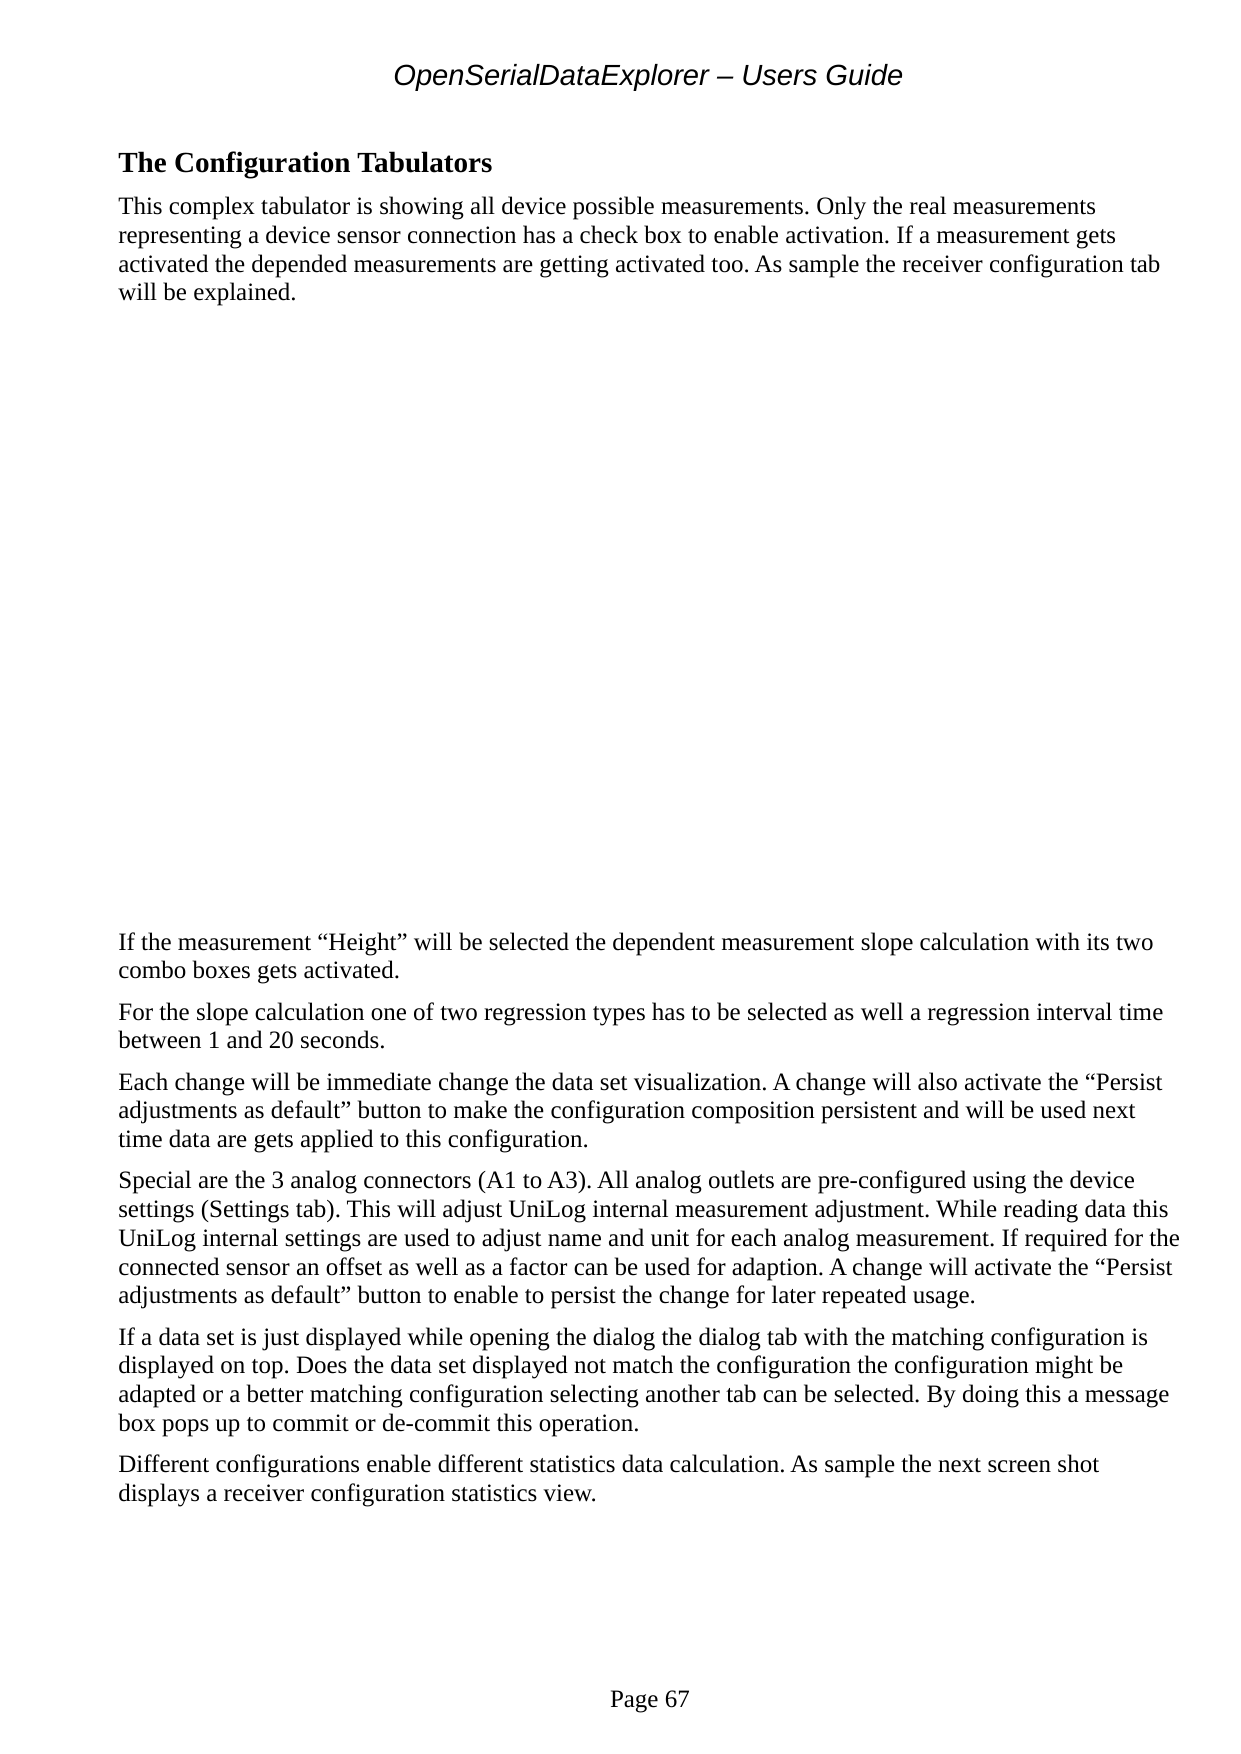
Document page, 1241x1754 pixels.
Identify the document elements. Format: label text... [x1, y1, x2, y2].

text Special are the 3 analog connectors (A1 to A3). All analog outlets are pre-configured using the device settings (Settings tab). This will adjust UniLog internal measurement adjustment. While reading data this UniLog internal settings are used to adjust name and unit for each analog measurement. If required for the connected sensor an offset as well as a factor can be used for adaption. A change will activate the “Persist adjustments as default” button to enable to persist the change for later repeated usage. [118, 1165, 1181, 1309]
text If the measurement “Height” will be selected the dependent measurement slope calculation with its two combo boxes gets activated. [118, 927, 1181, 984]
subtitle The Configuration Tabulators [118, 145, 1181, 179]
text Each change will be immediate change the data set visualization. A change will also activate the “Persist adjustments as default” button to make the configuration composition persistent and will be used next time data are gets applied to this configuration. [118, 1067, 1181, 1153]
text If a data set is just displayed while opening the dialog the dialog tab with the matching configuration is displayed on top. Does the data set displayed not match the configuration the configuration might be adapted or a better matching configuration selecting another tab can be selected. By doing this a message box pops up to commit or de-commit this operation. [118, 1322, 1181, 1437]
text This complex tabulator is showing all device possible measurements. Only the real measurements representing a device sensor connection has a check box to enable activation. If a measurement gets activated the depended measurements are getting activated too. As sample the receiver configuration tab will be explained. [118, 191, 1181, 306]
text For the slope calculation one of two regression types has to be selected as well a regression interval time between 1 and 20 seconds. [118, 997, 1181, 1054]
text Different configurations enable different statistics data calculation. As sample the next screen shot displays a receiver configuration statistics view. [118, 1449, 1181, 1507]
